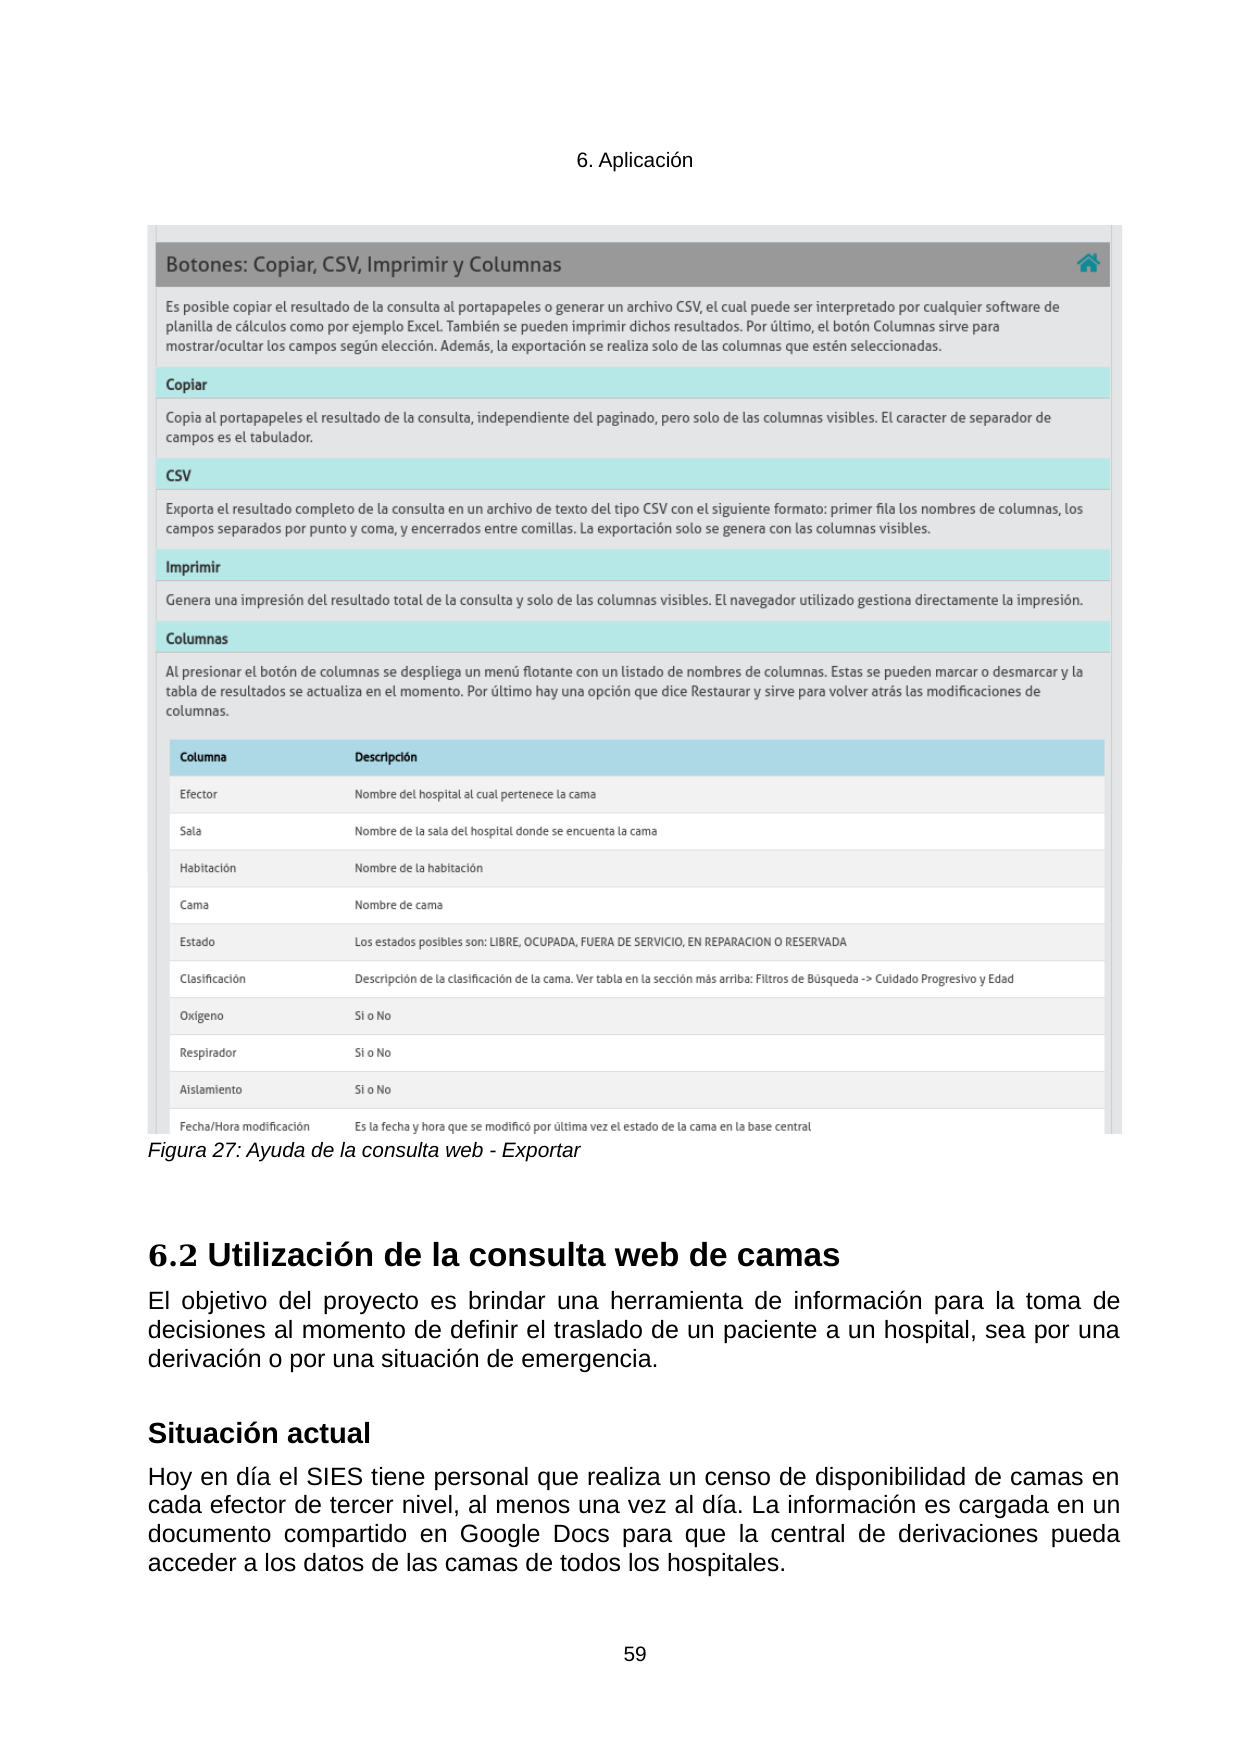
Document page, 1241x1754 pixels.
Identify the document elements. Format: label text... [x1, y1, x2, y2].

subtitle Situación actual [148, 1416, 1122, 1449]
subtitle 6.2 Utilización de la consulta web de camas [148, 1235, 1122, 1273]
text Figura 27: Ayuda de la consulta web - Exportar [148, 1134, 1122, 1162]
text Hoy en día el SIES tiene personal que realiza un censo de disponibilidad de camas en cada efector de tercer nivel, al menos una vez al día. La información es cargada en un documento compartido en Google Docs para que la central de derivaciones pueda acceder a los datos de las camas de todos los hospitales. [148, 1462, 1122, 1577]
picture [147, 225, 1123, 1134]
text El objetivo del proyecto es brindar una herramienta de información para la toma de decisiones al momento de definir el traslado de un paciente a un hospital, sea por una derivación o por una situación de emergencia. [148, 1286, 1122, 1372]
